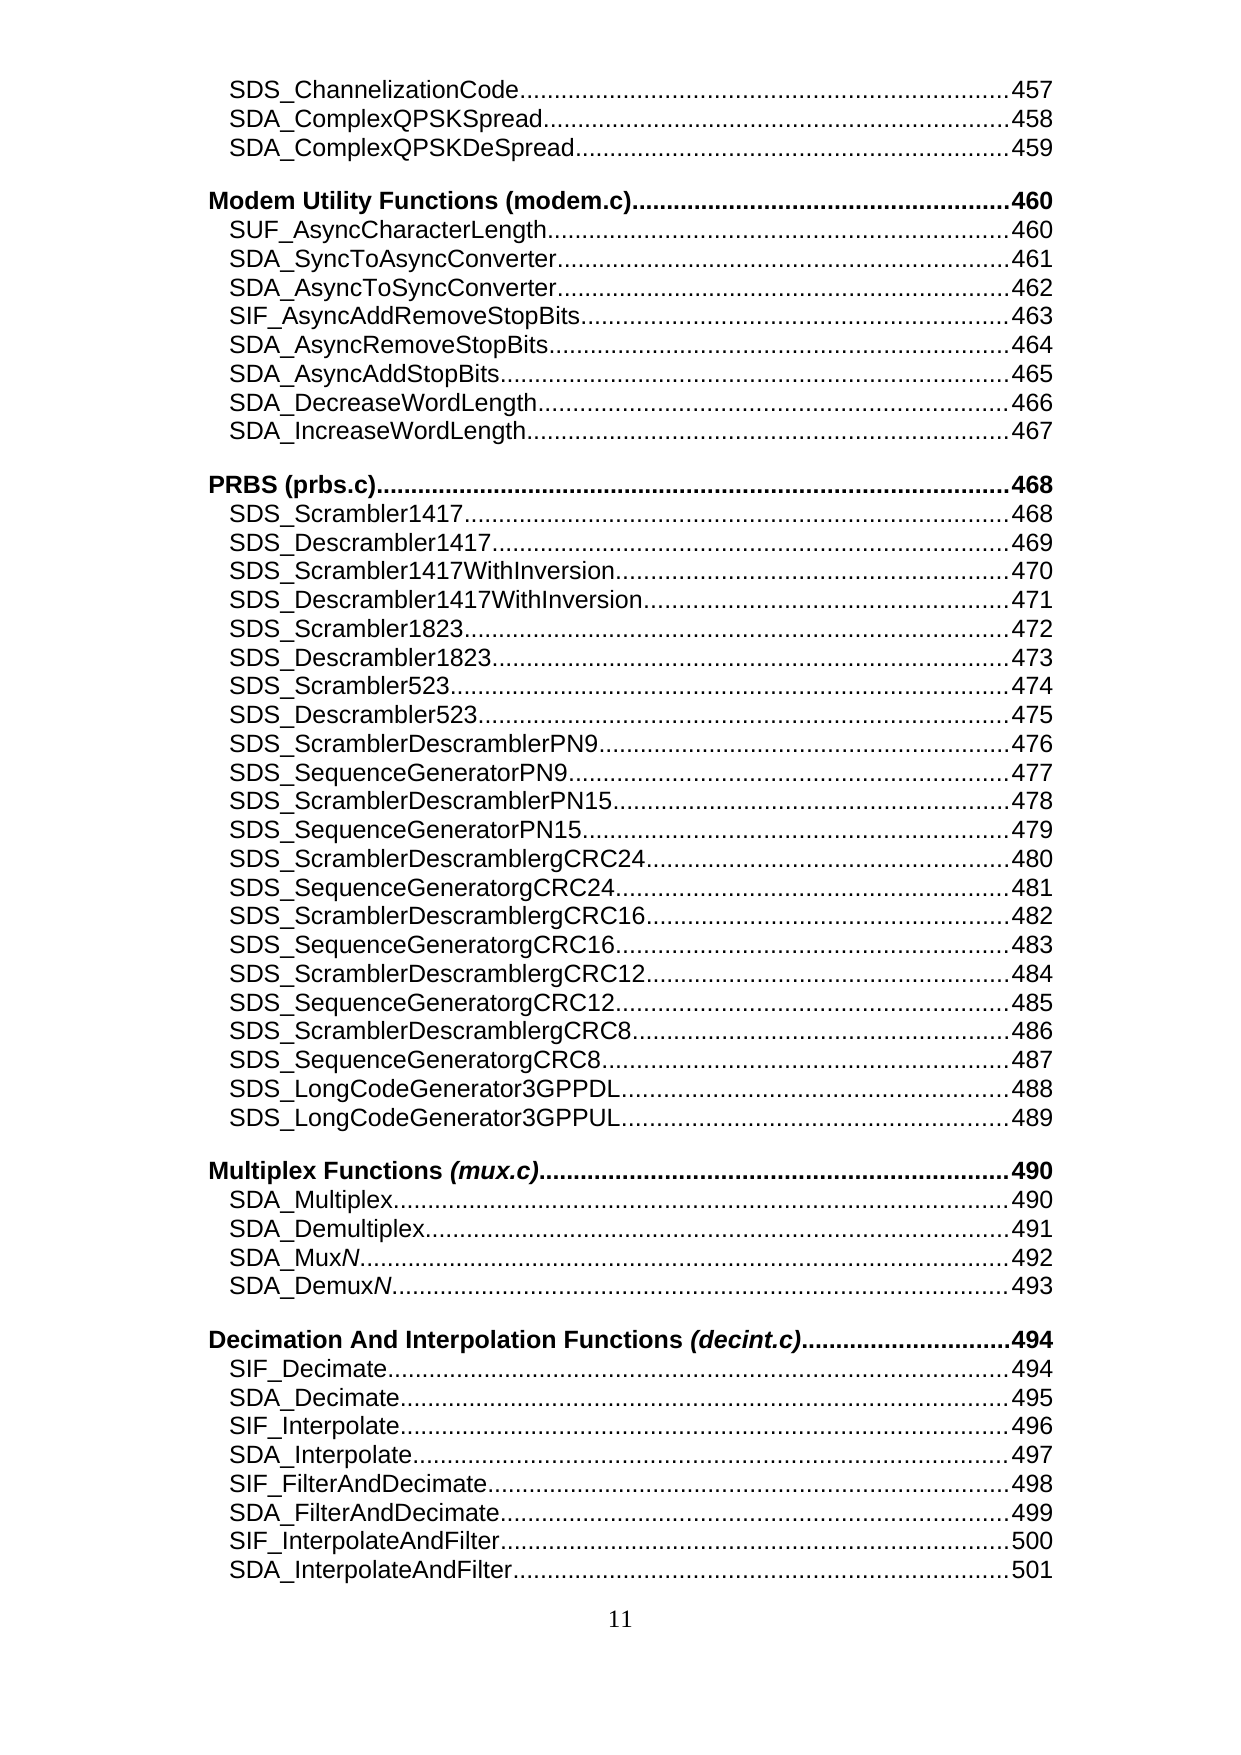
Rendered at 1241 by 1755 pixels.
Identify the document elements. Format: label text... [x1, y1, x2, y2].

text SDS_SequenceGeneratorgCRC8 487 [229, 1045, 1053, 1074]
text SDA_Demultiplex 491 [229, 1214, 1053, 1242]
text SDA_Decimate 495 [229, 1382, 1053, 1411]
text SDS_ChannelizationCode 457 [229, 75, 1053, 104]
text SDA_Multiplex 490 [229, 1185, 1053, 1214]
text SDA_IncreaseWordLength 467 [229, 416, 1053, 445]
text SDS_ScramblerDescramblergCRC12 484 [229, 959, 1053, 987]
text SDA_ComplexQPSKSpread 458 [229, 104, 1053, 132]
text SUF_AsyncCharacterLength 460 [229, 215, 1053, 244]
text SDS_SequenceGeneratorPN15 479 [229, 815, 1053, 844]
text SIF_Interpolate 496 [229, 1411, 1053, 1440]
text SDS_Scrambler1417 468 [229, 499, 1053, 527]
text SDS_SequenceGeneratorPN9 477 [229, 757, 1053, 786]
text SDS_Descrambler1417WithInversion 471 [229, 585, 1053, 614]
text SDS_Descrambler523 475 [229, 700, 1053, 729]
text SDS_Scrambler1417WithInversion 470 [229, 556, 1053, 585]
text SDS_SequenceGeneratorgCRC24 481 [229, 872, 1053, 901]
text PRBS (prbs.c) 468 [208, 470, 1053, 499]
text SDA_SyncToAsyncConverter 461 [229, 244, 1053, 272]
text SIF_Decimate 494 [229, 1354, 1053, 1382]
text SDA_Interpolate 497 [229, 1440, 1053, 1469]
text SDS_LongCodeGenerator3GPPUL 489 [229, 1102, 1053, 1131]
text Decimation And Interpolation Functions (decint.c) 494 [208, 1325, 1053, 1354]
text SDS_LongCodeGenerator3GPPDL 488 [229, 1074, 1053, 1102]
text SDS_ScramblerDescramblerPN15 478 [229, 786, 1053, 815]
text SDS_Scrambler1823 472 [229, 614, 1053, 642]
text SDA_DemuxN 493 [229, 1271, 1053, 1300]
text SDS_SequenceGeneratorgCRC16 483 [229, 930, 1053, 959]
text SDS_ScramblerDescramblergCRC24 480 [229, 844, 1053, 872]
text Modem Utility Functions (modem.c) 460 [208, 186, 1053, 215]
text SIF_InterpolateAndFilter 500 [229, 1526, 1053, 1555]
text SDA_ComplexQPSKDeSpread 459 [229, 132, 1053, 161]
text SDS_ScramblerDescramblergCRC8 486 [229, 1016, 1053, 1045]
text SDA_InterpolateAndFilter 501 [229, 1555, 1053, 1584]
text SDS_Descrambler1823 473 [229, 642, 1053, 671]
text SDA_AsyncAddStopBits 465 [229, 359, 1053, 387]
text SIF_FilterAndDecimate 498 [229, 1469, 1053, 1497]
text SDA_MuxN 492 [229, 1242, 1053, 1271]
text SIF_AsyncAddRemoveStopBits 463 [229, 301, 1053, 330]
text SDS_ScramblerDescramblerPN9 476 [229, 729, 1053, 757]
text SDS_Scrambler523 474 [229, 671, 1053, 700]
text SDA_AsyncToSyncConverter 462 [229, 272, 1053, 301]
text Multiplex Functions (mux.c) 490 [208, 1156, 1053, 1185]
text SDA_FilterAndDecimate 499 [229, 1497, 1053, 1526]
text SDA_DecreaseWordLength 466 [229, 387, 1053, 416]
text SDS_ScramblerDescramblergCRC16 482 [229, 901, 1053, 930]
text SDA_AsyncRemoveStopBits 464 [229, 330, 1053, 359]
text SDS_Descrambler1417 469 [229, 527, 1053, 556]
text SDS_SequenceGeneratorgCRC12 485 [229, 987, 1053, 1016]
